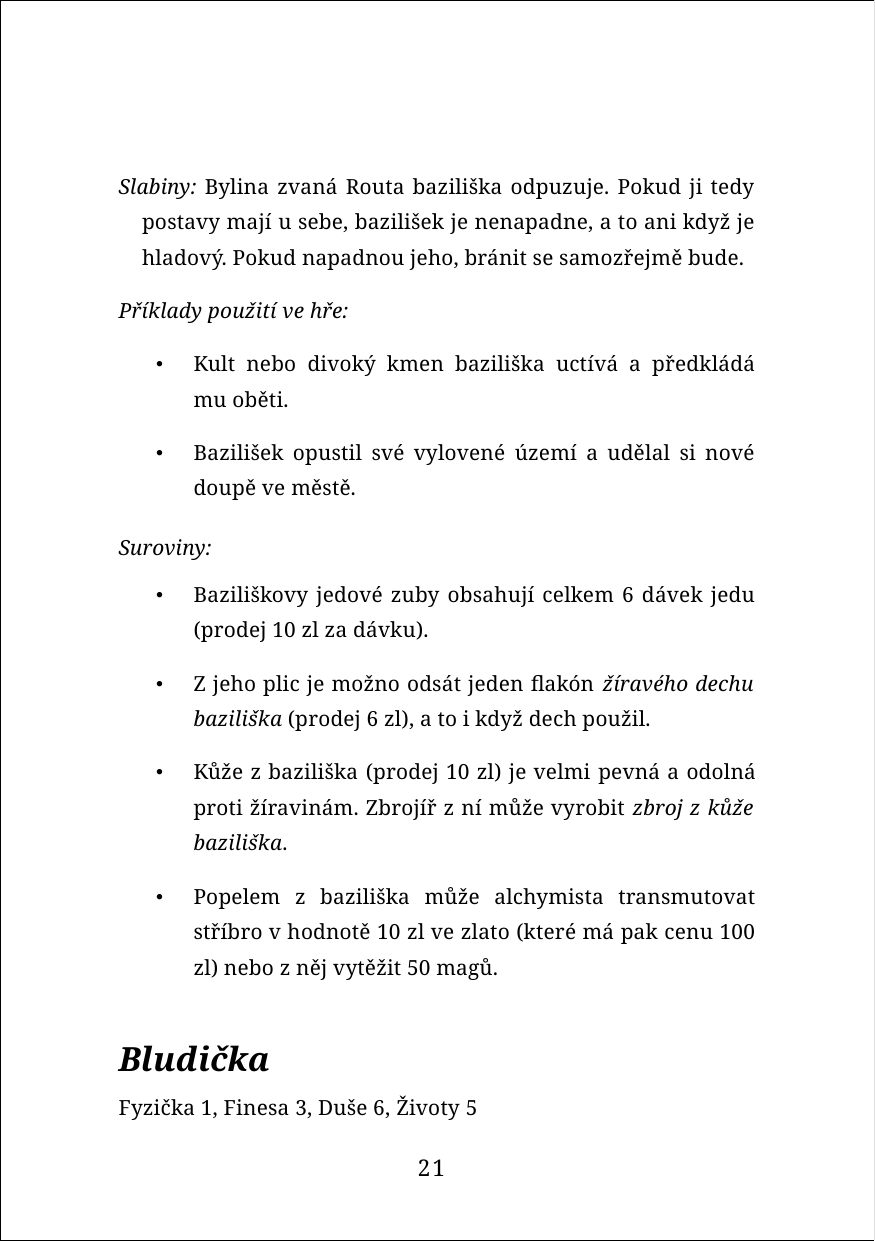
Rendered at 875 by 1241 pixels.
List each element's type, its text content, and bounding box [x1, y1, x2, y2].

list Kůže z baziliška (prodej 10 zl) je velmi pevná a odolná proti žíravinám. Zbrojíř z ní může vyrobit zbroj z kůže baziliška. [156, 757, 756, 857]
text Slabiny: Bylina zvaná Routa baziliška odpuzuje. Pokud ji tedy postavy mají u sebe, bazilišek je nenapadne, a to ani když je hladový. Pokud napadnou jeho, bránit se samozřejmě bude. [118, 172, 756, 271]
list Bazilišek opustil své vylovené území a udělal si nové doupě ve městě. [156, 438, 756, 502]
list Z jeho plic je možno odsát jeden flakón žíravého dechu baziliška (prodej 6 zl), a to i když dech použil. [156, 669, 756, 733]
list Baziliškovy jedové zuby obsahují celkem 6 dávek jedu (prodej 10 zl za dávku). [156, 580, 756, 644]
text Suroviny: [118, 533, 756, 561]
text Příklady použití ve hře: [118, 296, 756, 324]
text Fyzička 1, Finesa 3, Duše 6, Životy 5 [118, 1093, 756, 1121]
list Kult nebo divoký kmen baziliška uctívá a předkládá mu oběti. [156, 349, 756, 413]
list Popelem z baziliška může alchymista transmutovat stříbro v hodnotě 10 zl ve zlato (které má pak cenu 100 zl) nebo z něj vytěžit 50 magů. [156, 882, 756, 981]
subtitle Bludička [118, 1036, 756, 1081]
